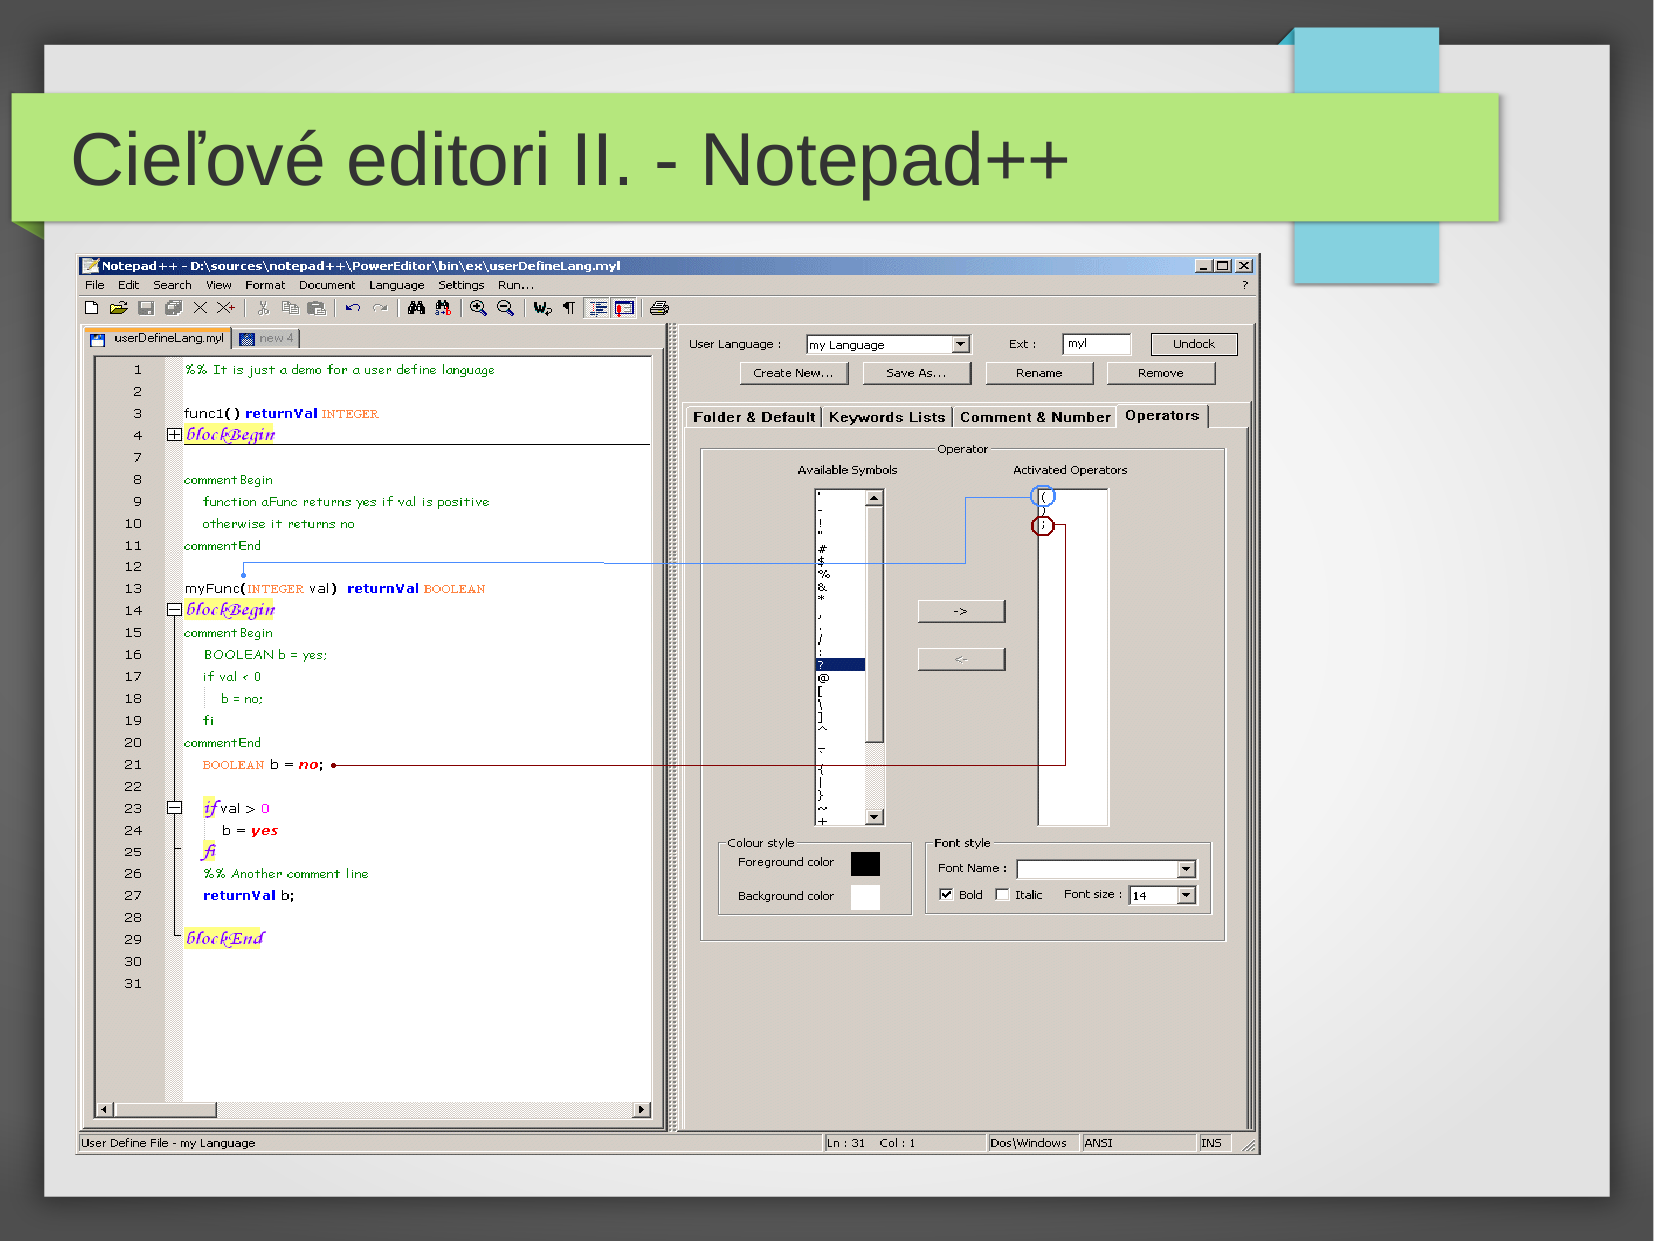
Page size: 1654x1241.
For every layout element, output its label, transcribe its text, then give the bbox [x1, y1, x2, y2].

title Cieľové editori II. - Notepad++ [70, 106, 1336, 213]
picture [0, 0, 1654, 1241]
